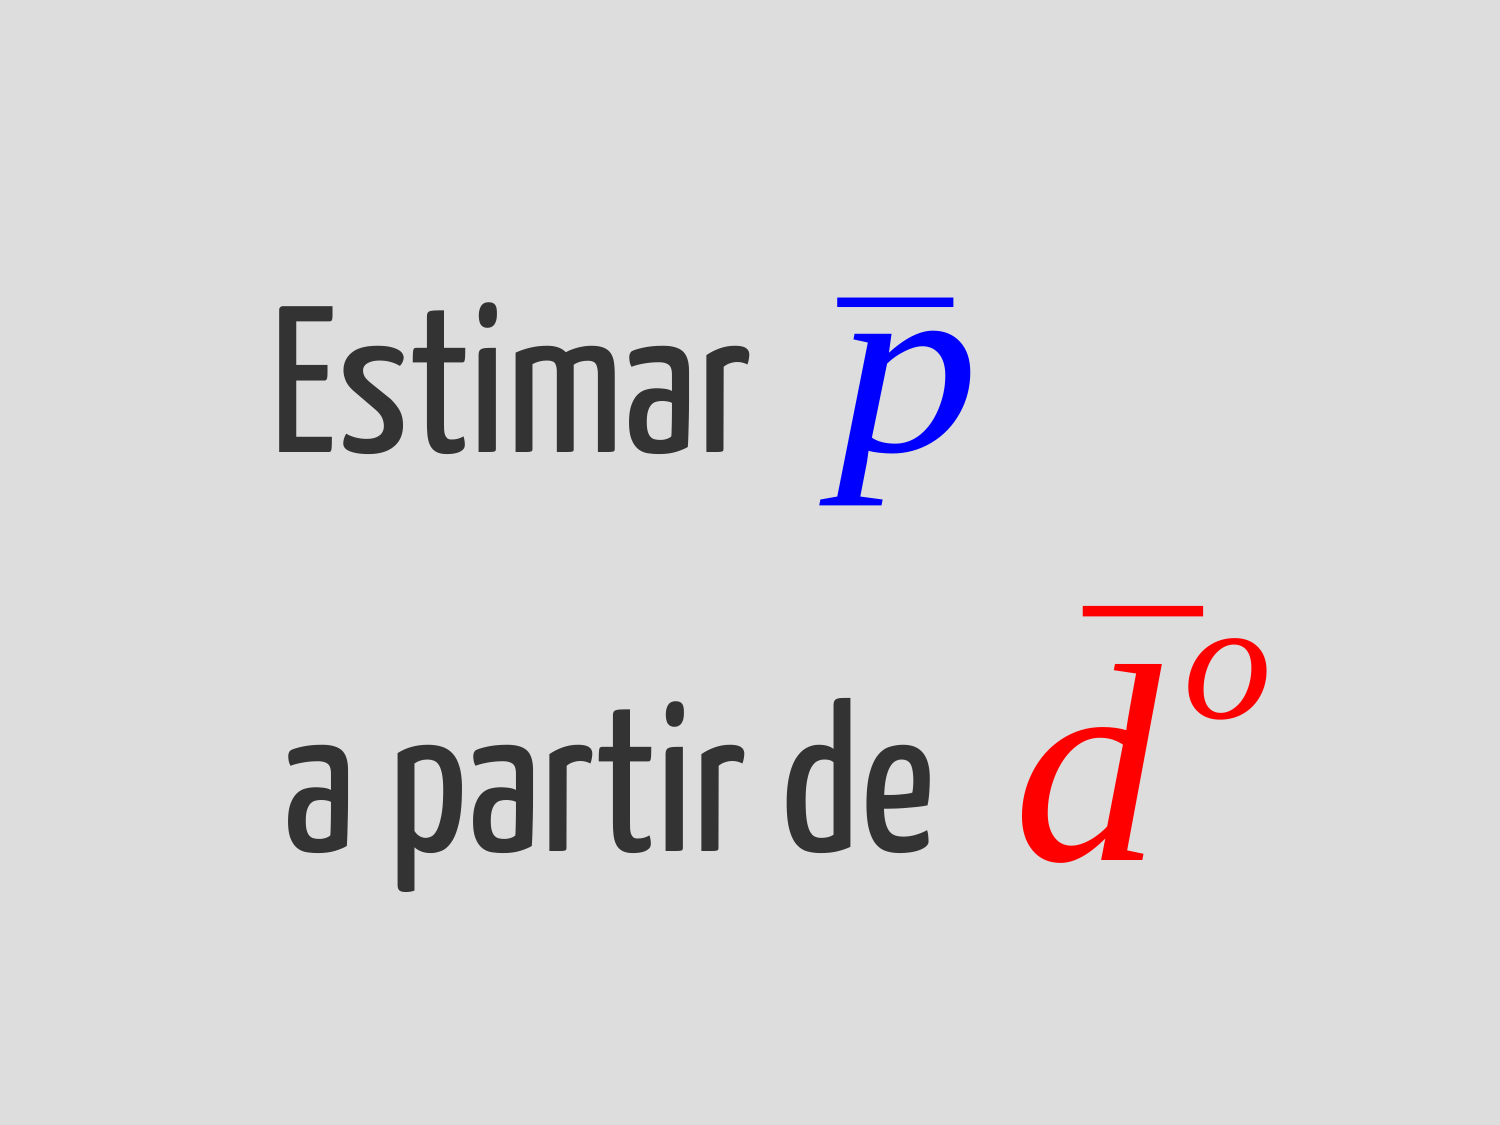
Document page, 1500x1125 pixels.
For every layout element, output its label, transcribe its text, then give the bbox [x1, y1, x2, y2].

chart [994, 566, 1290, 922]
title Estimar [0, 111, 1202, 511]
chart [793, 224, 995, 508]
title a partir de [0, 511, 1317, 1026]
